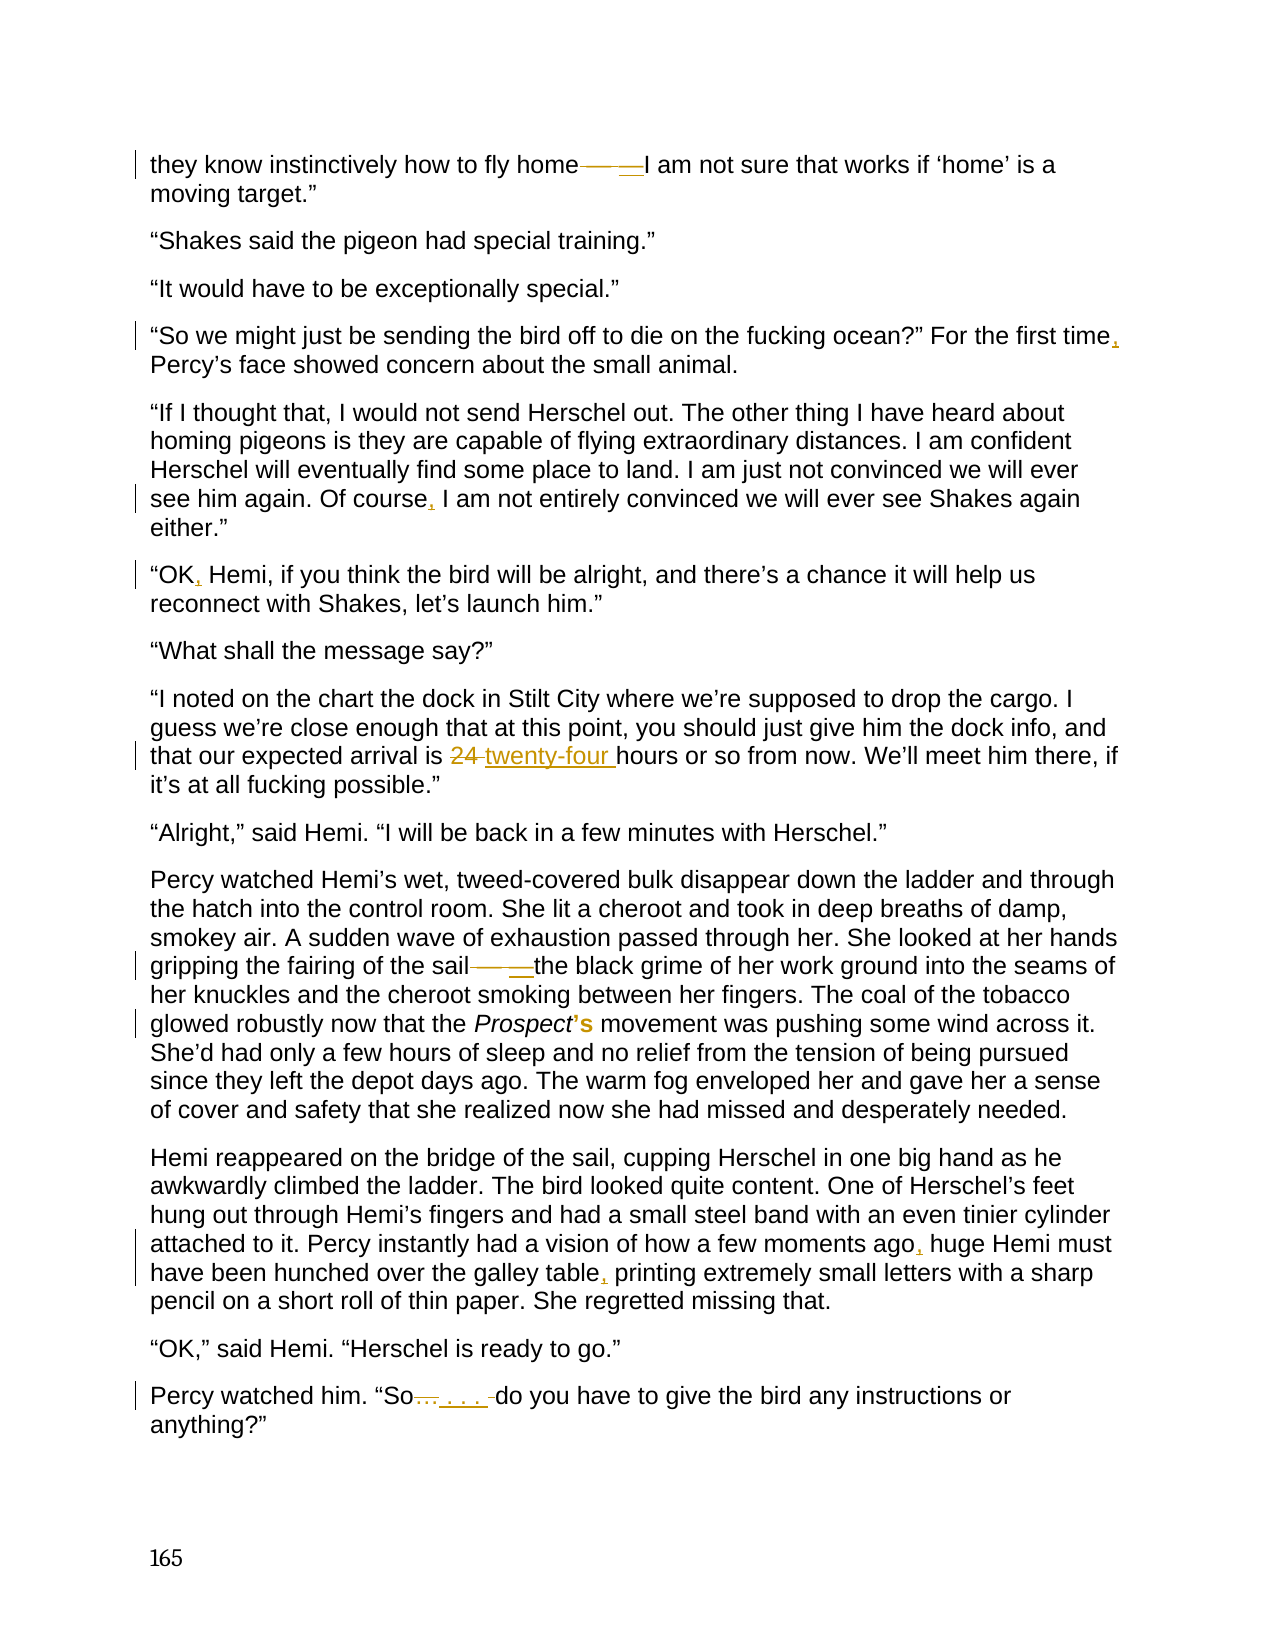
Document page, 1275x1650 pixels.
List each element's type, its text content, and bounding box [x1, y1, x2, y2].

text “OK,” said Hemi. “Herschel is ready to go.” [150, 1334, 1125, 1362]
text “Alright,” said Hemi. “I will be back in a few minutes with Herschel.” [150, 817, 1125, 846]
text Hemi reappeared on the bridge of the sail, cupping Herschel in one big hand as he awkwardly climbed the ladder. The bird looked quite content. One of Herschel’s feet hung out through Hemi’s fingers and had a small steel band with an even tinier cylinder attached to it. Percy instantly had a vision of how a few moments ago, huge Hemi must have been hunched over the galley table, printing extremely small letters with a sharp pencil on a short roll of thin paper. She regretted missing that. [150, 1142, 1125, 1315]
text they know instinctively how to fly home—I am not sure that works if ‘home’ is a moving target.” [150, 150, 1125, 207]
text “It would have to be exceptionally special.” [150, 274, 1125, 302]
text Percy watched him. “So . . . do you have to give the bird any instructions or anything?” [150, 1381, 1125, 1439]
text “I noted on the chart the dock in Stilt City where we’re supposed to drop the cargo. I guess we’re close enough that at this point, you should just give him the dock info, and that our expected arrival is twenty-four hours or so from now. We’ll meet him there, if it’s at all fucking possible.” [150, 684, 1125, 799]
text “What shall the message say?” [150, 636, 1125, 665]
text Percy watched Hemi’s wet, tweed-covered bulk disappear down the ladder and through the hatch into the control room. She lit a cheroot and took in deep breaths of damp, smokey air. A sudden wave of exhaustion passed through her. She looked at her hands gripping the fairing of the sail—the black grime of her work ground into the seams of her knuckles and the cheroot smoking between her fingers. The coal of the tobacco glowed robustly now that the Prospect’s movement was pushing some wind across it. She’d had only a few hours of sleep and no relief from the tension of being pursued since they left the depot days ago. The warm fog enveloped her and gave her a sense of cover and safety that she realized now she had missed and desperately needed. [150, 865, 1125, 1124]
text “So we might just be sending the bird off to die on the fucking ocean?” For the first time, Percy’s face showed concern about the small animal. [150, 321, 1125, 379]
text “Shakes said the pigeon had special training.” [150, 226, 1125, 255]
text “OK, Hemi, if you think the bird will be alright, and there’s a chance it will help us reconnect with Shakes, let’s launch him.” [150, 560, 1125, 617]
text “If I thought that, I would not send Herschel out. The other thing I have heard about homing pigeons is they are capable of flying extraordinary distances. I am confident Herschel will eventually find some place to land. I am just not convinced we will ever see him again. Of course, I am not entirely convinced we will ever see Shakes again either.” [150, 397, 1125, 541]
